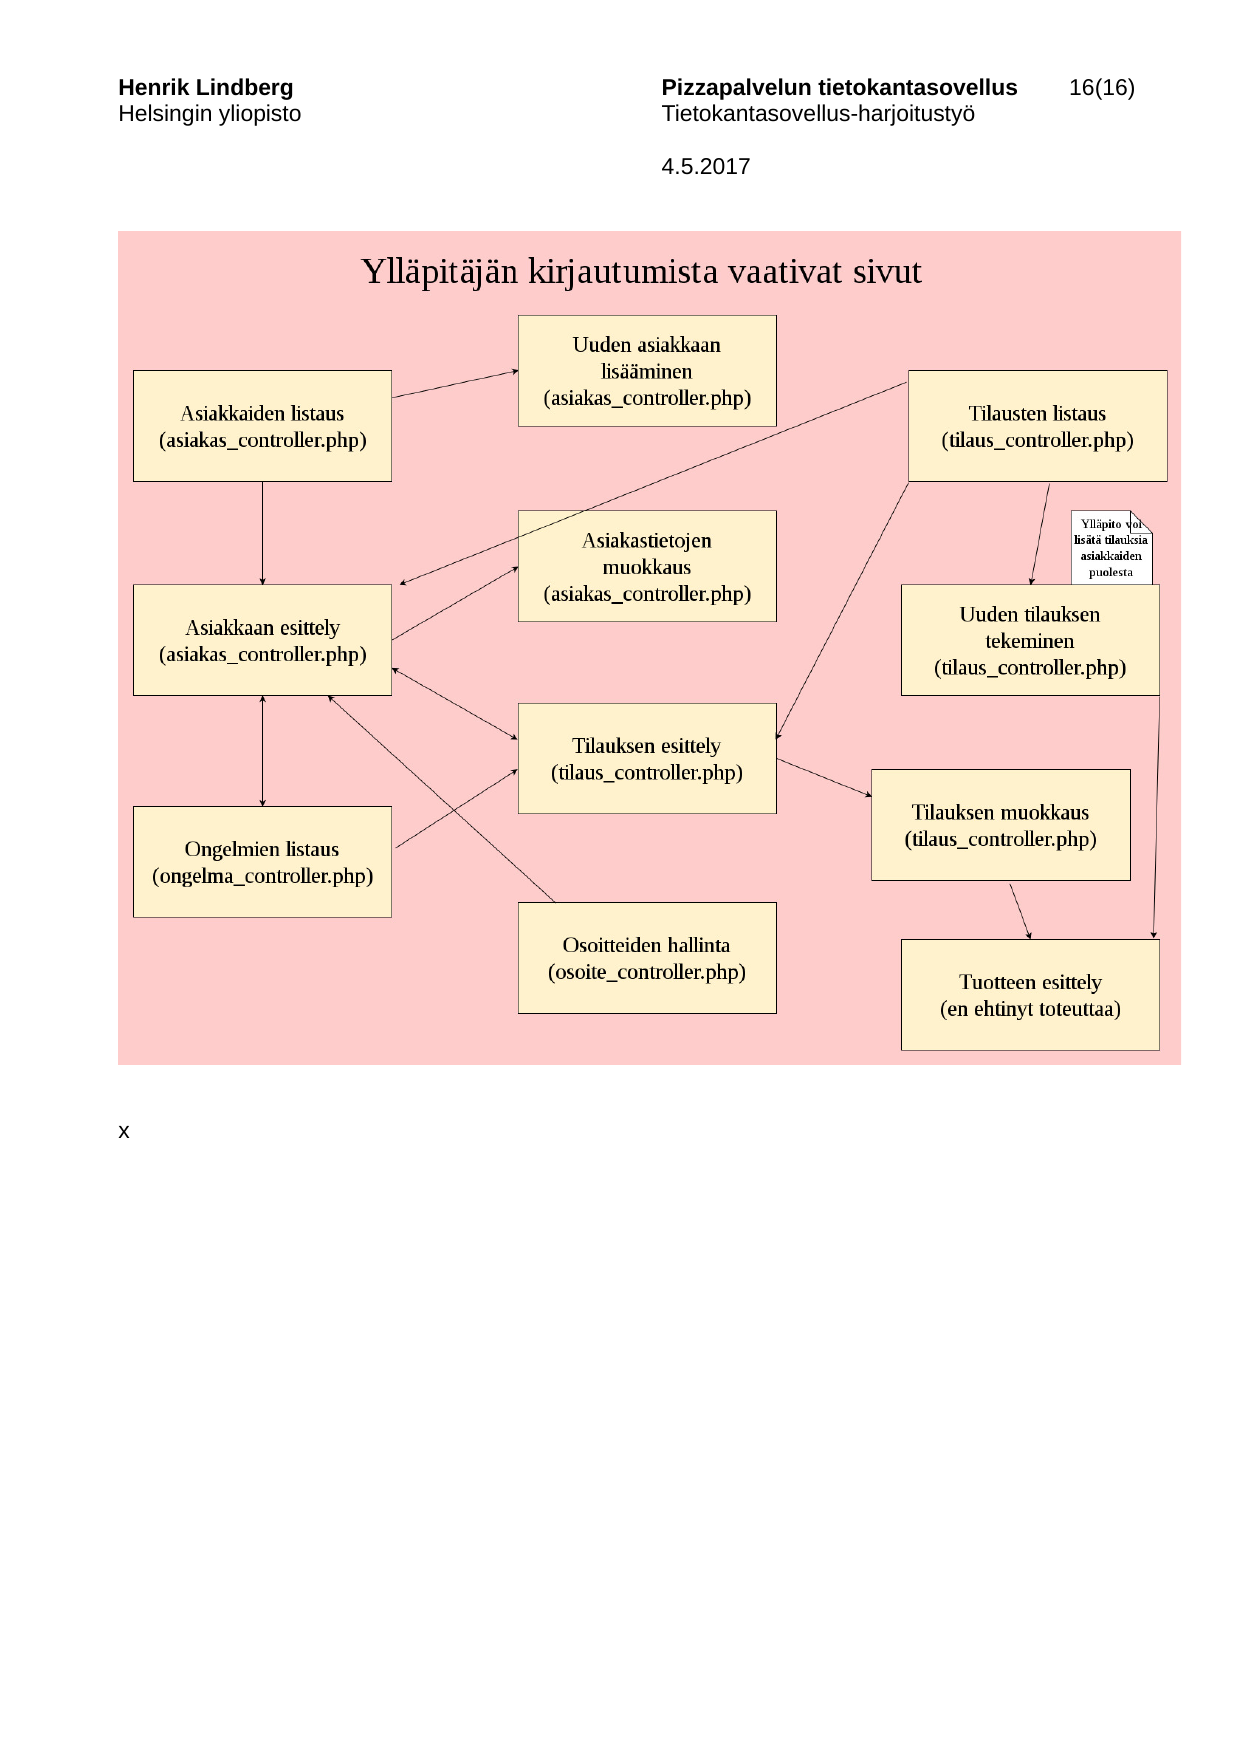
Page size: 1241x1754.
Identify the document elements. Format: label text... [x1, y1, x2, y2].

picture [118, 231, 1182, 1065]
text x [118, 1117, 1181, 1144]
